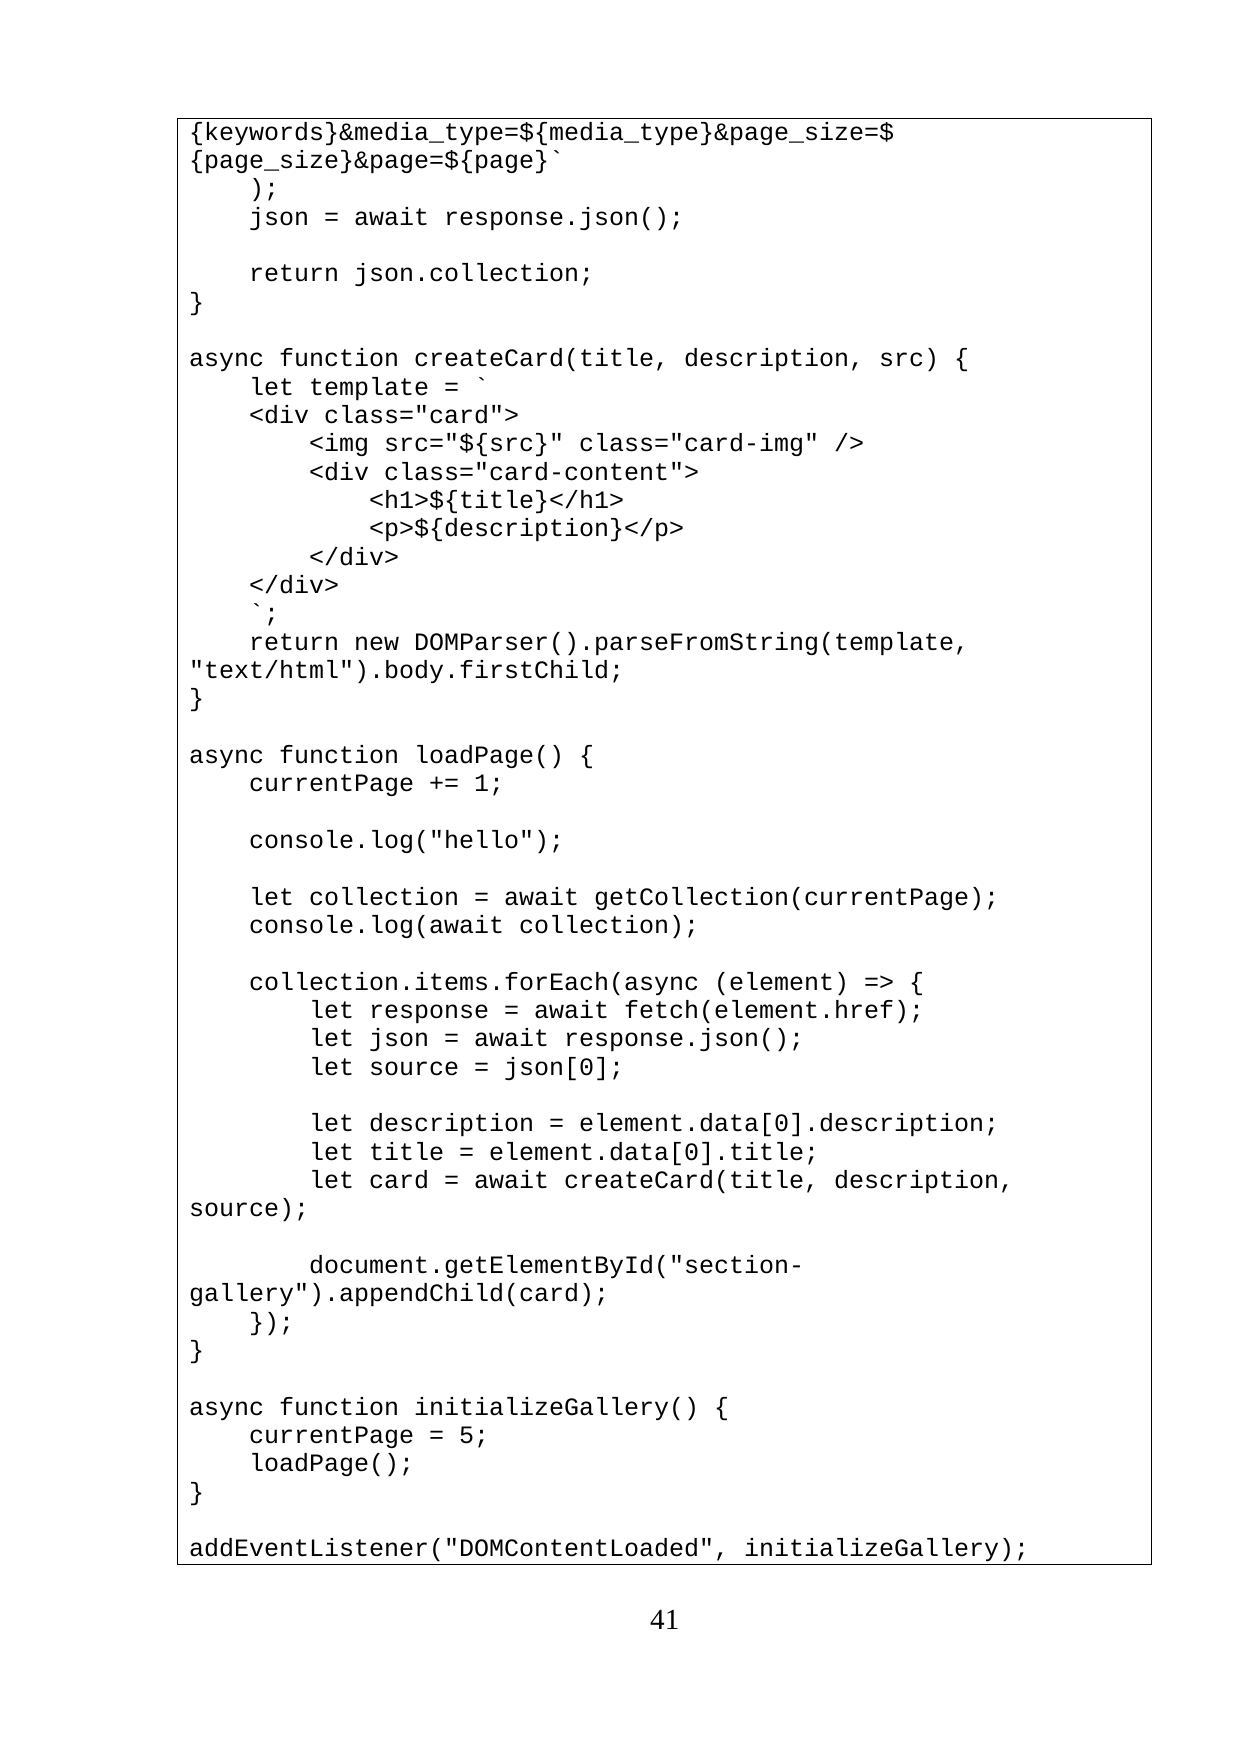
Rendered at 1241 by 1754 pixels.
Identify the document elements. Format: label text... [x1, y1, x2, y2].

table_header {keywords}&media_type=${media_type}&page_size=${page_size}&page=${page}` ); json = await response.json(); return json.collection; } async function createCard(title, description, src) { let template = ` <div class="card"> <img src="${src}" class="card-img" /> <div class="card-content"> <h1>${title}</h1> <p>${description}</p> </div> </div> `; return new DOMParser().parseFromString(template, "text/html").body.firstChild; } async function loadPage() { currentPage += 1; console.log("hello"); let collection = await getCollection(currentPage); console.log(await collection); collection.items.forEach(async (element) => { let response = await fetch(element.href); let json = await response.json(); let source = json[0]; let description = element.data[0].description; let title = element.data[0].title; let card = await createCard(title, description, source); document.getElementById("section-gallery").appendChild(card); }); } async function initializeGallery() { currentPage = 5; loadPage(); } addEventListener("DOMContentLoaded", initializeGallery); [178, 119, 1151, 1564]
